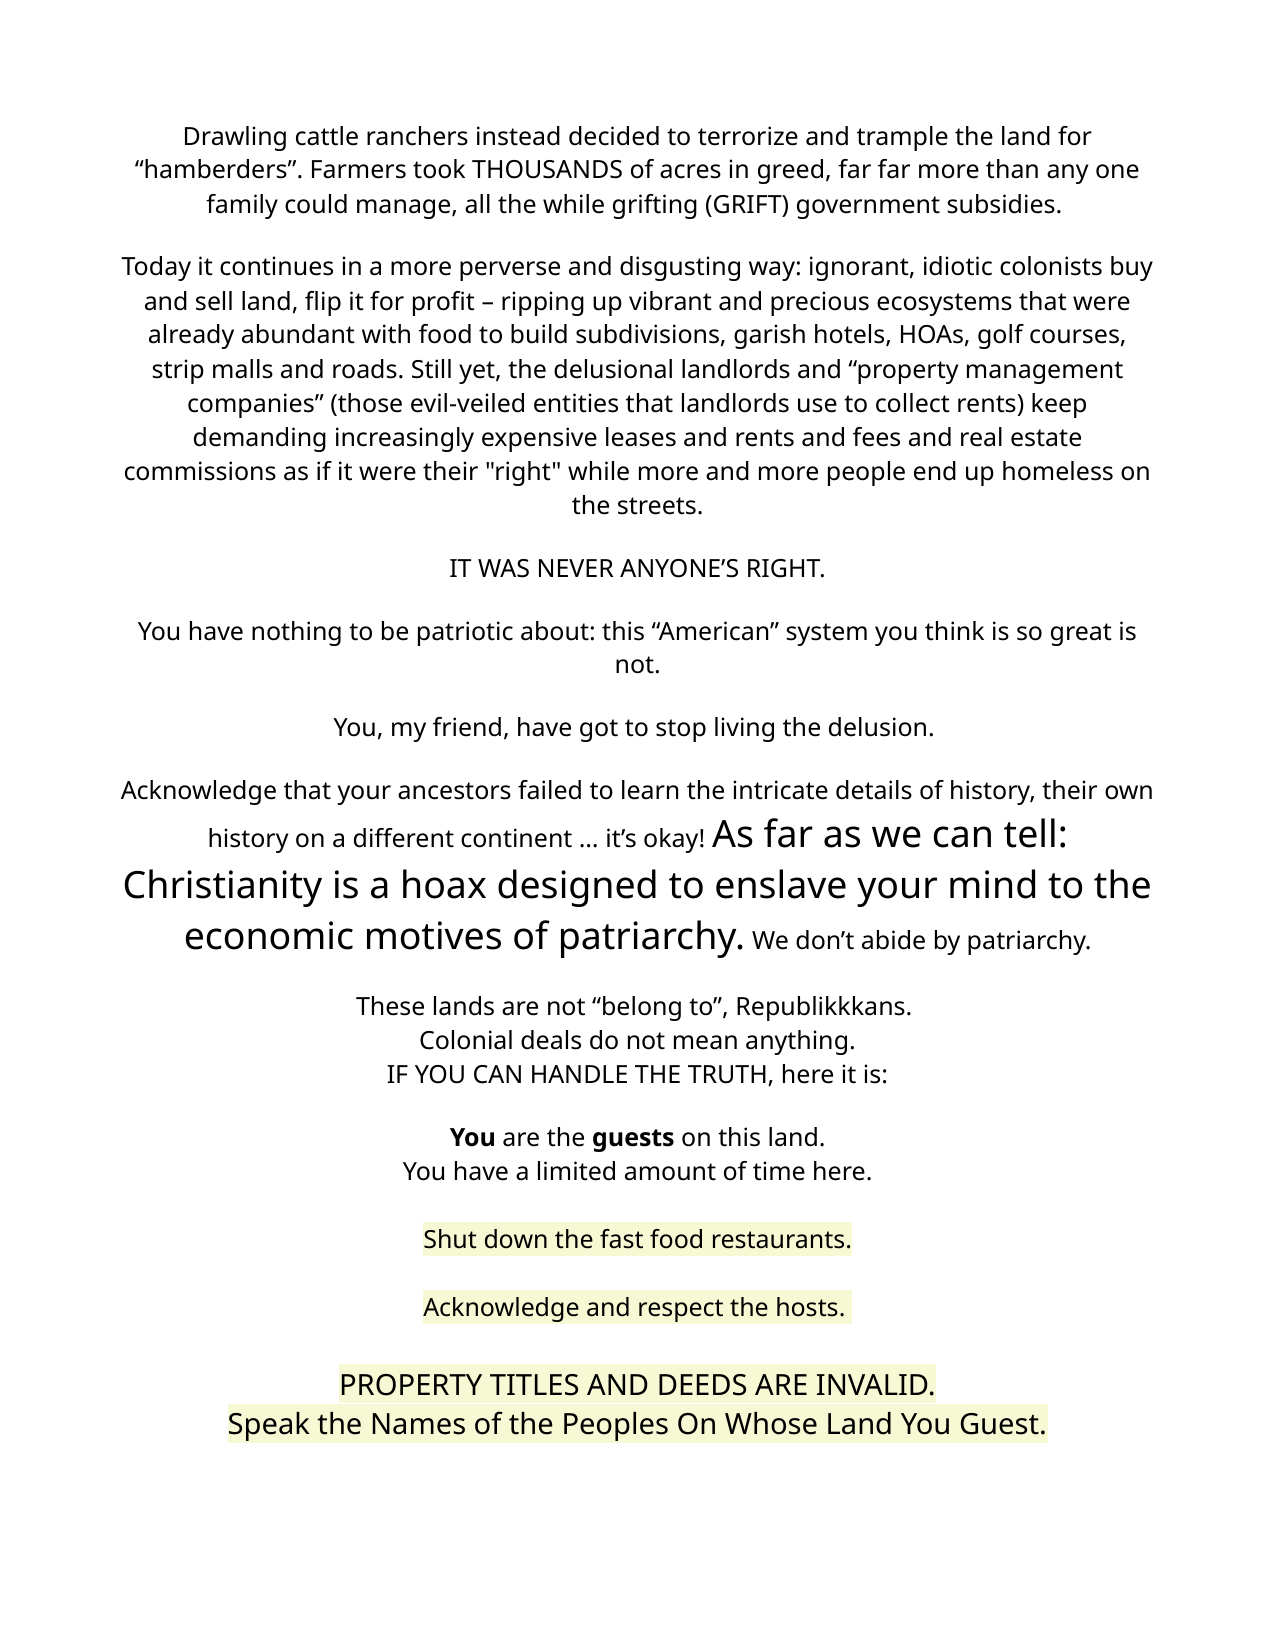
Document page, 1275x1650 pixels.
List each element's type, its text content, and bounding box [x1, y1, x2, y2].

text These lands are not “belong to”, Republikkkans. [118, 989, 1157, 1023]
text Acknowledge that your ancestors failed to learn the intricate details of history, their own history on a different continent … it’s okay! As far as we can tell: Christianity is a hoax designed to enslave your mind to the economic motives of patriarchy. We don’t abide by patriarchy. [118, 773, 1157, 960]
text IF YOU CAN HANDLE THE TRUTH, here it is: [118, 1057, 1157, 1091]
text You, my friend, have got to stop living the delusion. [118, 710, 1157, 744]
text Shut down the fast food restaurants. [118, 1222, 1157, 1256]
text Colonial deals do not mean anything. [118, 1023, 1157, 1057]
text You have a limited amount of time here. [118, 1154, 1157, 1188]
text IT WAS NEVER ANYONE’S RIGHT. [118, 550, 1157, 584]
text You are the guests on this land. [118, 1120, 1157, 1154]
text You have nothing to be patriotic about: this “American” system you think is so great is not. [118, 613, 1157, 681]
text PROPERTY TITLES AND DEEDS ARE INVALID. [118, 1364, 1157, 1403]
text Speak the Names of the Peoples On Whose Land You Guest. [118, 1403, 1157, 1443]
text Drawling cattle ranchers instead decided to terrorize and trample the land for “hamberders”. Farmers took THOUSANDS of acres in greed, far far more than any one family could manage, all the while grifting (GRIFT) government subsidies. [118, 118, 1157, 220]
text Today it continues in a more perverse and disgusting way: ignorant, idiotic colonists buy and sell land, flip it for profit – ripping up vibrant and precious ecosystems that were already abundant with food to build subdivisions, garish hotels, HOAs, golf courses, strip malls and roads. Still yet, the delusional landlords and “property management companies” (those evil-veiled entities that landlords use to collect rents) keep demanding increasingly expensive leases and rents and fees and real estate commissions as if it were their "right" while more and more people end up homeless on the streets. [118, 249, 1157, 522]
text Acknowledge and respect the hosts. [118, 1290, 1157, 1324]
